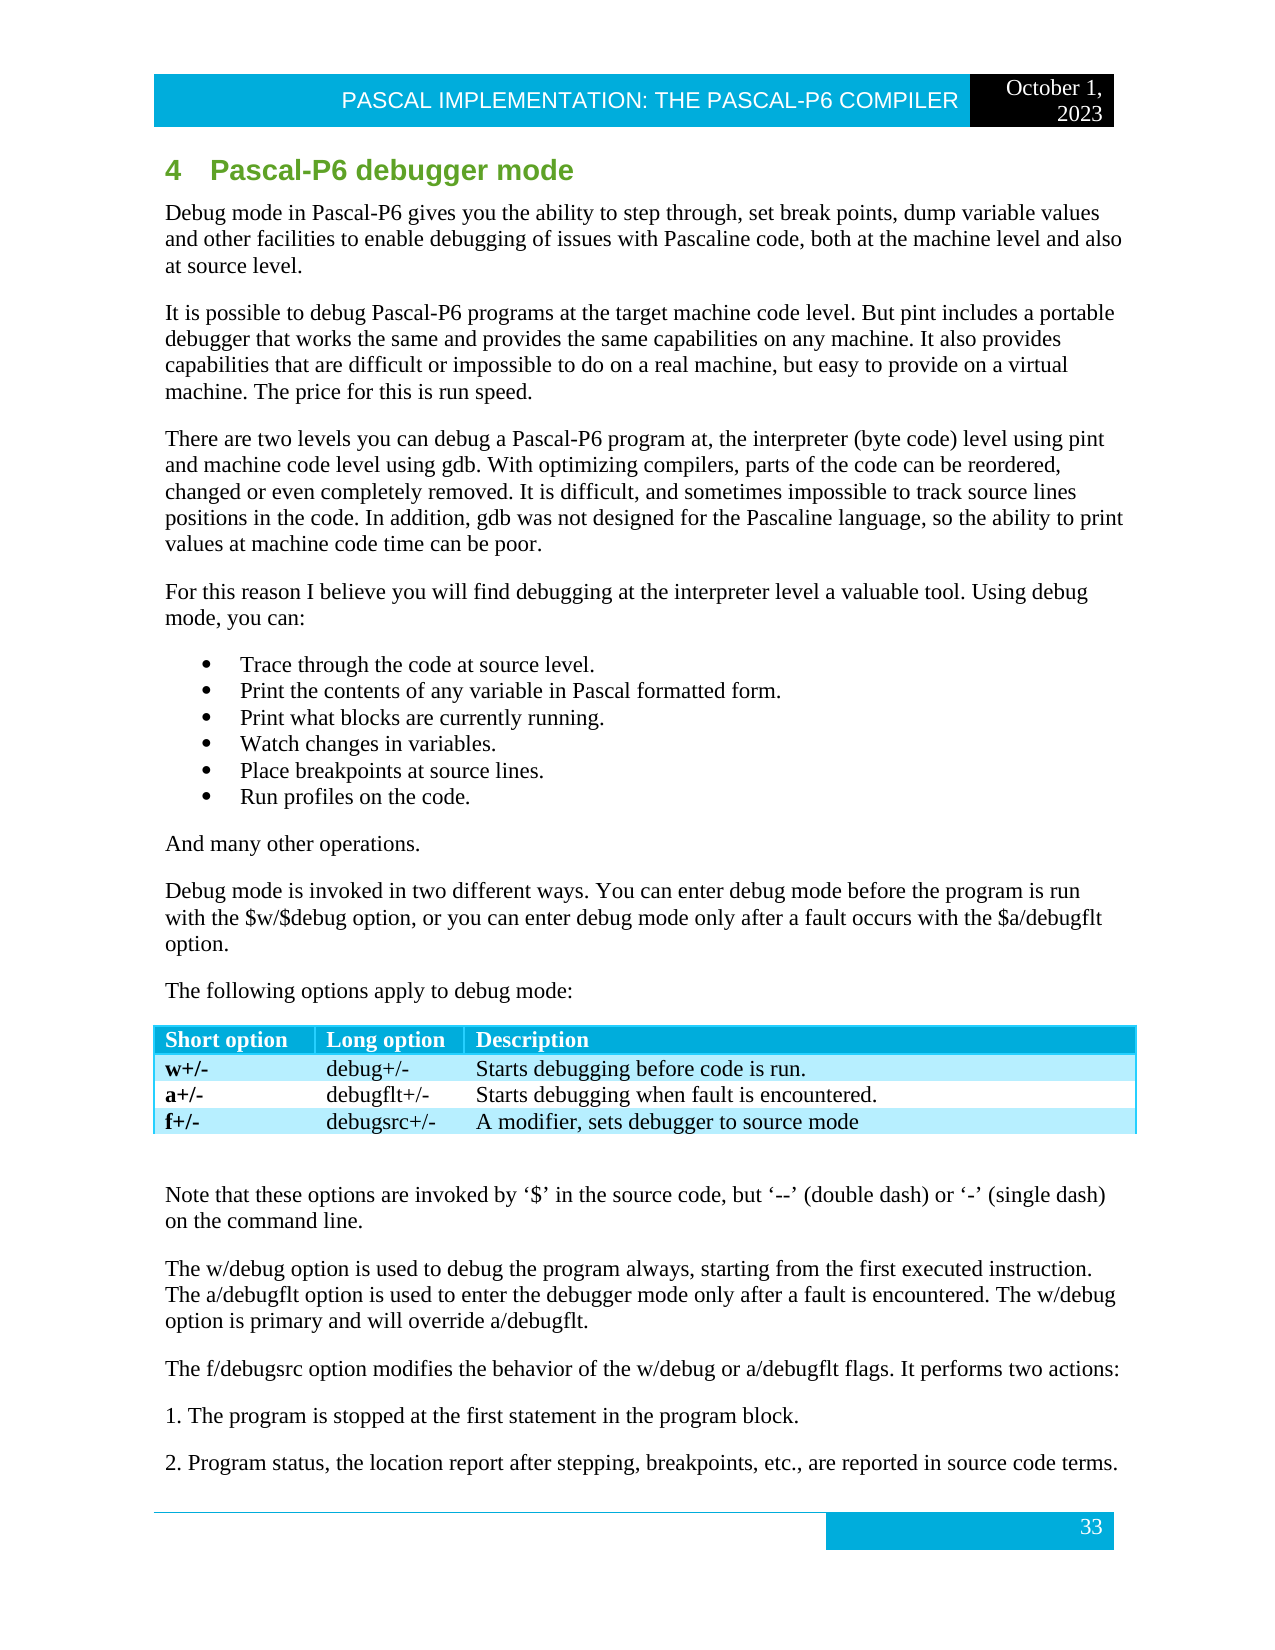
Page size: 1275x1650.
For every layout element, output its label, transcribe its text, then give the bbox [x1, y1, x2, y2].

text Note that these options are invoked by ‘$’ in the source code, but ‘--’ (double dash) or ‘-’ (single dash) on the command line. [165, 1181, 1125, 1234]
table_cell f+/- [155, 1108, 315, 1134]
table_cell debugflt+/- [315, 1081, 464, 1108]
text 1. The program is stopped at the first statement in the program block. [165, 1402, 1125, 1428]
list Watch changes in variables. [202, 730, 1125, 757]
text And many other operations. [165, 830, 1125, 857]
text The w/debug option is used to debug the program always, starting from the first executed instruction. The a/debugflt option is used to enter the debugger mode only after a fault is encountered. The w/debug option is primary and will override a/debugflt. [165, 1255, 1125, 1334]
list Run profiles on the code. [202, 783, 1125, 809]
list Print the contents of any variable in Pascal formatted form. [202, 678, 1125, 704]
table_cell debugsrc+/- [315, 1108, 464, 1134]
table_cell Starts debugging when fault is encountered. [464, 1081, 1135, 1108]
text For this reason I believe you will find debugging at the interpreter level a valuable tool. Using debug mode, you can: [165, 578, 1125, 630]
list Trace through the code at source level. [202, 651, 1125, 678]
table_cell A modifier, sets debugger to source mode [464, 1108, 1135, 1134]
table_header Short option [155, 1027, 314, 1053]
table_cell a+/- [155, 1081, 315, 1108]
list Print what blocks are currently running. [202, 704, 1125, 730]
text The f/debugsrc option modifies the behavior of the w/debug or a/debugflt flags. It performs two actions: [165, 1355, 1125, 1381]
table_cell debug+/- [315, 1055, 464, 1081]
table_header Long option [316, 1027, 463, 1053]
text The following options apply to debug mode: [165, 977, 1125, 1004]
list Place breakpoints at source lines. [202, 757, 1125, 783]
subtitle Pascal-P6 debugger mode [165, 153, 1125, 186]
table_cell Starts debugging before code is run. [464, 1055, 1135, 1081]
table_cell w+/- [155, 1055, 315, 1081]
text Debug mode is invoked in two different ways. You can enter debug mode before the program is run with the $w/$debug option, or you can enter debug mode only after a fault occurs with the $a/debugflt option. [165, 877, 1125, 956]
text Debug mode in Pascal-P6 gives you the ability to step through, set break points, dump variable values and other facilities to enable debugging of issues with Pascaline code, both at the machine level and also at source level. [165, 199, 1125, 278]
text It is possible to debug Pascal-P6 programs at the target machine code level. But pint includes a portable debugger that works the same and provides the same capabilities on any machine. It also provides capabilities that are difficult or impossible to do on a real machine, but easy to provide on a virtual machine. The price for this is run speed. [165, 299, 1125, 404]
table_header Description [465, 1027, 1135, 1053]
text 2. Program status, the location report after stepping, breakpoints, etc., are reported in source code terms. [165, 1449, 1125, 1475]
text There are two levels you can debug a Pascal-P6 program at, the interpreter (byte code) level using pint and machine code level using gdb. With optimizing compilers, parts of the code can be reordered, changed or even completely removed. It is difficult, and sometimes impossible to track source lines positions in the code. In addition, gdb was not designed for the Pascaline language, so the ability to print values at machine code time can be poor. [165, 425, 1125, 557]
